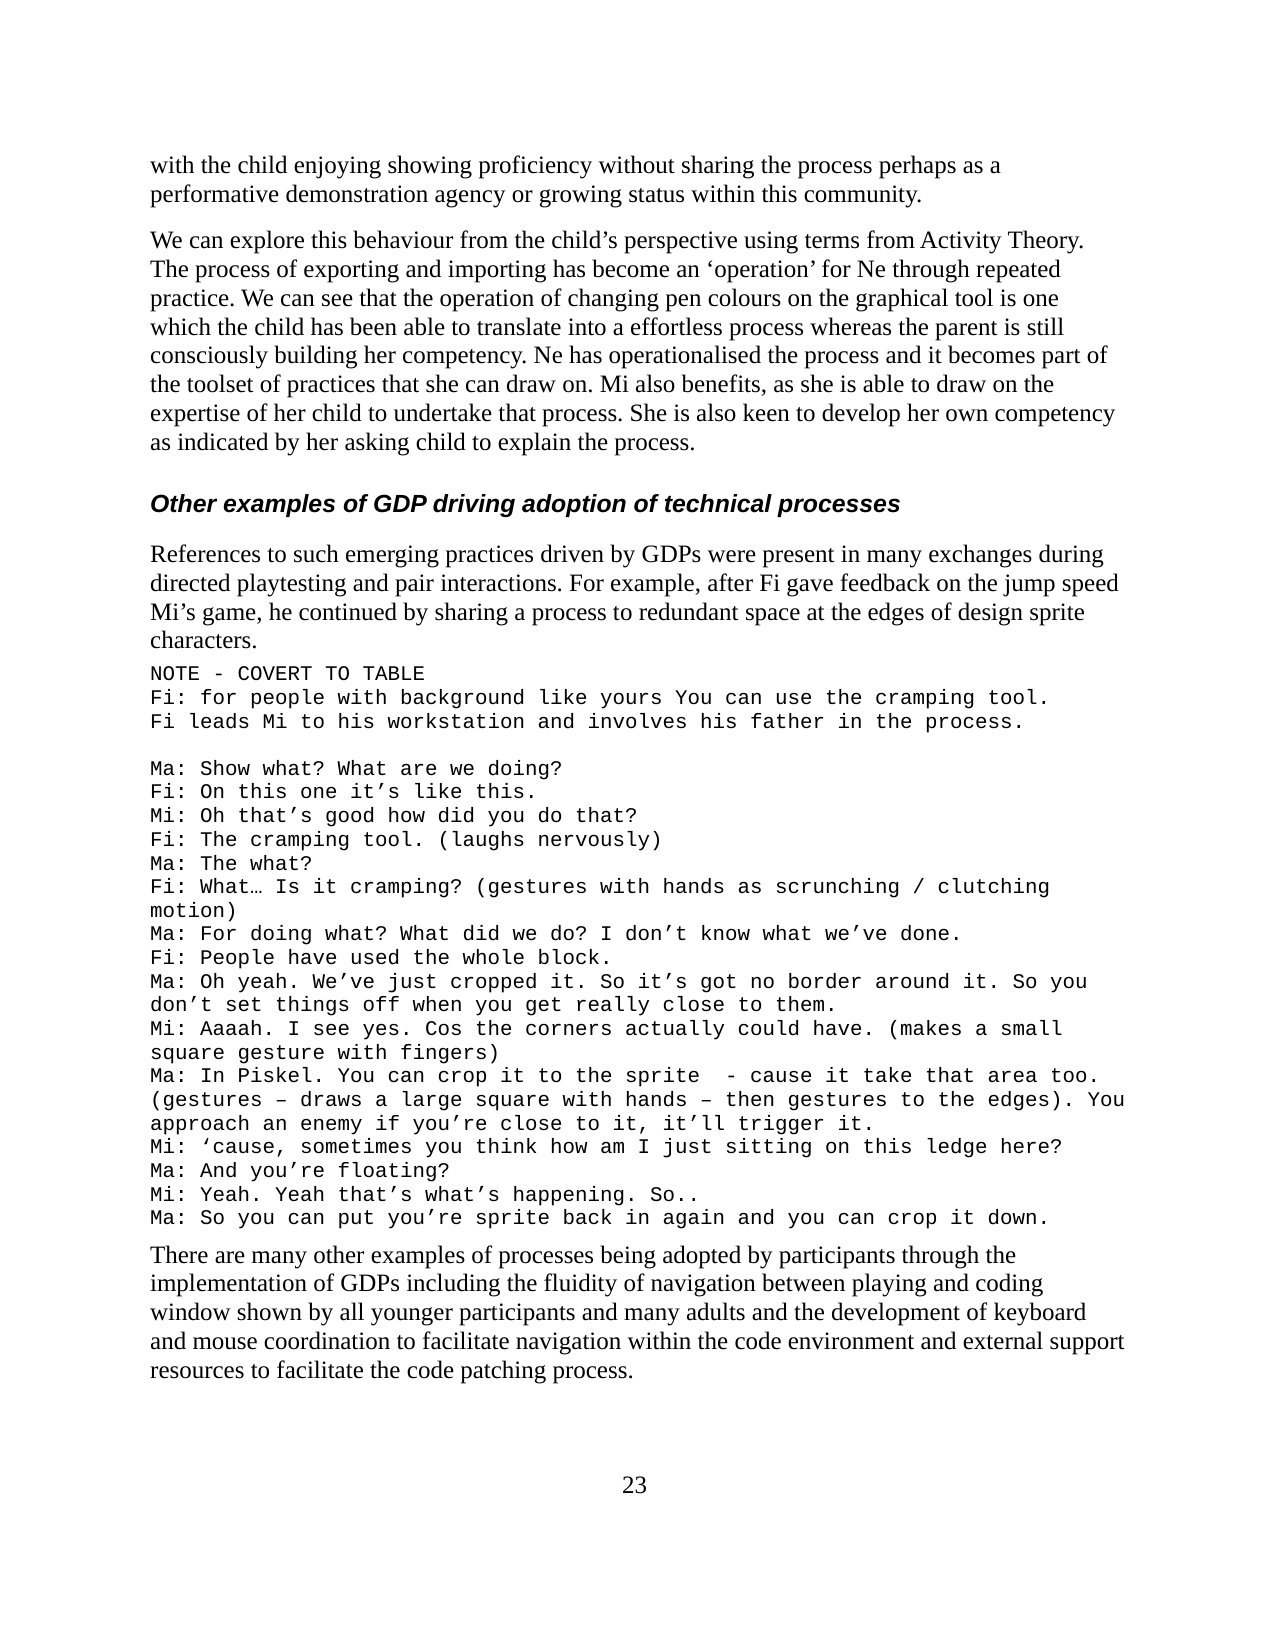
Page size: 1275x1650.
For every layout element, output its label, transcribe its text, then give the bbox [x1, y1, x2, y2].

text Mi: ‘cause, sometimes you think how am I just sitting on this ledge here? [150, 1136, 1125, 1160]
text Ma: And you’re floating? [150, 1160, 1125, 1183]
text Mi: Oh that’s good how did you do that? [150, 805, 1125, 829]
subtitle Other examples of GDP driving adoption of technical processes [150, 489, 1125, 518]
text Ma: For doing what? What did we do? I don’t know what we’ve done. [150, 923, 1125, 947]
text Fi: The cramping tool. (laughs nervously) [150, 829, 1125, 852]
text Ma: Oh yeah. We’ve just cropped it. So it’s got no border around it. So you don’t set things off when you get really close to them. [150, 971, 1125, 1018]
text Fi: What… Is it cramping? (gestures with hands as scrunching / clutching motion) [150, 876, 1125, 923]
text Ma: In Piskel. You can crop it to the sprite - cause it take that area too. (gestures – draws a large square with hands – then gestures to the edges). You approach an enemy if you’re close to it, it’ll trigger it. [150, 1065, 1125, 1136]
text Ma: Show what? What are we doing? [150, 758, 1125, 782]
text We can explore this behaviour from the child’s perspective using terms from Activity Theory. The process of exporting and importing has become an ‘operation’ for Ne through repeated practice. We can see that the operation of changing pen colours on the graphical tool is one which the child has been able to translate into a effortless process whereas the parent is still consciously building her competency. Ne has operationalised the process and it becomes part of the toolset of practices that she can draw on. Mi also benefits, as she is able to draw on the expertise of her child to undertake that process. She is also keen to develop her own competency as indicated by her asking child to explain the process. [150, 225, 1125, 455]
text with the child enjoying showing proficiency without sharing the process perhaps as a performative demonstration agency or growing status within this community. [150, 150, 1125, 207]
text Mi: Aaaah. I see yes. Cos the corners actually could have. (makes a small square gesture with fingers) [150, 1018, 1125, 1065]
text Ma: The what? [150, 852, 1125, 876]
text Ma: So you can put you’re sprite back in again and you can crop it down. [150, 1207, 1125, 1231]
text NOTE - COVERT TO TABLE [150, 663, 1125, 687]
text Fi: On this one it’s like this. [150, 782, 1125, 805]
text Fi leads Mi to his workstation and involves his father in the process. [150, 711, 1125, 734]
text Mi: Yeah. Yeah that’s what’s happening. So.. [150, 1183, 1125, 1207]
text Fi: People have used the whole block. [150, 947, 1125, 971]
text References to such emerging practices driven by GDPs were present in many exchanges during directed playtesting and pair interactions. For example, after Fi gave feedback on the jump speed Mi’s game, he continued by sharing a process to redundant space at the edges of design sprite characters. [150, 539, 1125, 654]
text Fi: for people with background like yours You can use the cramping tool. [150, 687, 1125, 711]
text There are many other examples of processes being adopted by participants through the implementation of GDPs including the fluidity of navigation between playing and coding window shown by all younger participants and many adults and the development of keyboard and mouse coordination to facilitate navigation within the code environment and external support resources to facilitate the code patching process. [150, 1240, 1125, 1383]
